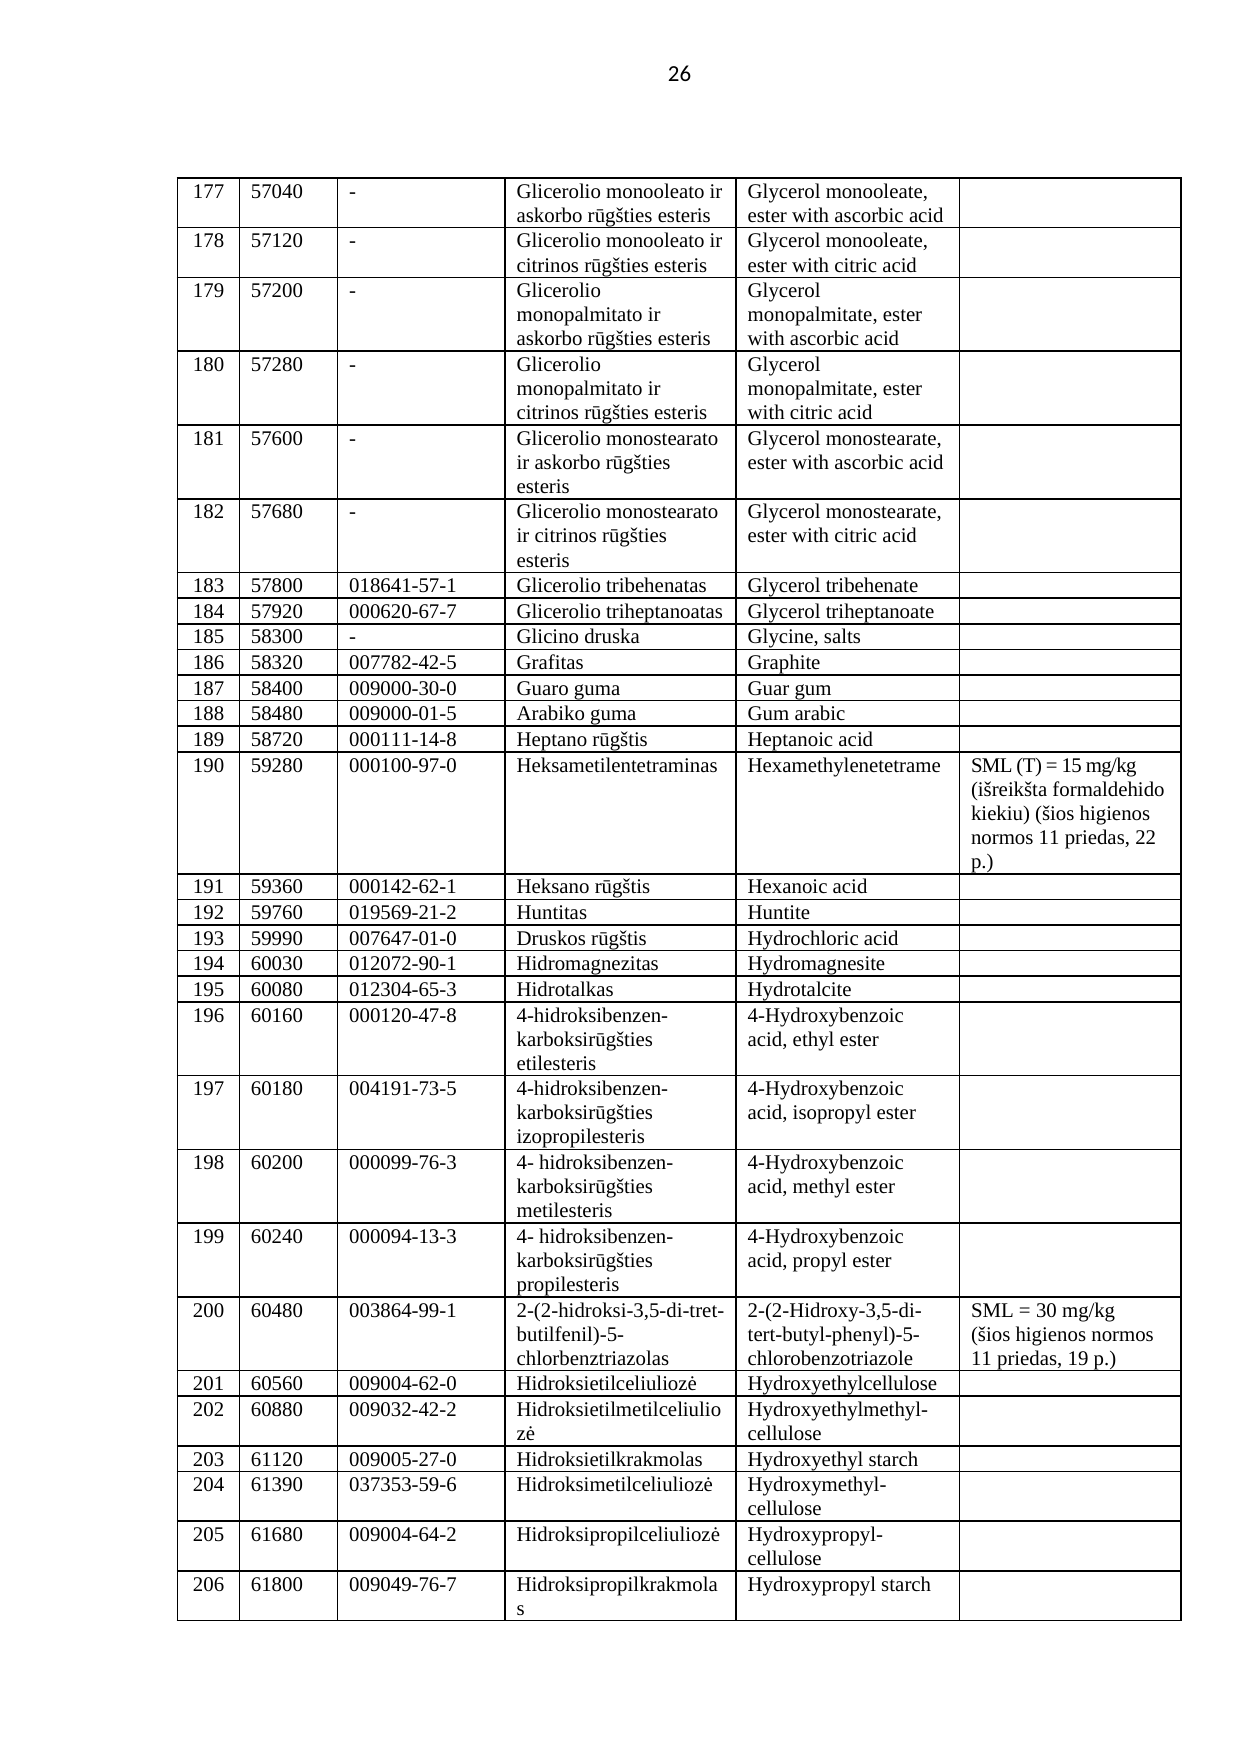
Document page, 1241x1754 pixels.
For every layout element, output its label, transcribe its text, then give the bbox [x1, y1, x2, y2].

table_cell 007782-42-5 [338, 650, 504, 674]
table_cell 4-hidroksibenzen-karboksirūgšties izopropilesteris [506, 1076, 735, 1148]
table_cell Hydroxyethylmethyl-cellulose [737, 1397, 959, 1445]
table_cell 60030 [240, 951, 337, 975]
table_cell [960, 1522, 1180, 1570]
table_cell SML = 30 mg/kg (šios higienos normos 11 priedas, 19 p.) [960, 1298, 1180, 1370]
table_cell 61800 [240, 1572, 337, 1620]
table_cell 58300 [240, 625, 337, 648]
table_cell 037353-59-6 [338, 1472, 504, 1520]
table_cell 4-hidroksibenzen-karboksirūgšties etilesteris [506, 1003, 735, 1075]
table_cell 203 [178, 1447, 239, 1471]
table_cell Guar gum [737, 676, 959, 700]
table_cell [960, 1447, 1180, 1471]
table_cell [960, 500, 1180, 572]
table_cell Glycerol monopalmitate, ester with ascorbic acid [737, 278, 959, 350]
table_cell Heksano rūgštis [506, 875, 735, 898]
table_cell 197 [178, 1076, 239, 1148]
table_cell 182 [178, 500, 239, 572]
table_cell [960, 625, 1180, 648]
table_cell Glicerolio monooleato ir citrinos rūgšties esteris [506, 228, 735, 277]
table_cell Glicerolio monopalmitato ir askorbo rūgšties esteris [506, 278, 735, 350]
table_cell 009005-27-0 [338, 1447, 504, 1471]
table_cell [960, 1371, 1180, 1395]
table_cell Hidroksietilkrakmolas [506, 1447, 735, 1471]
table_cell 184 [178, 599, 239, 623]
table_cell Hydrochloric acid [737, 926, 959, 950]
table_cell 190 [178, 753, 239, 873]
table_cell Guaro guma [506, 676, 735, 700]
table_cell 180 [178, 352, 239, 424]
table_cell Hydroxyethyl starch [737, 1447, 959, 1471]
table_cell Heptanoic acid [737, 727, 959, 751]
table_cell 58480 [240, 701, 337, 725]
table_cell 4- hidroksibenzen-karboksirūgšties metilesteris [506, 1150, 735, 1222]
table_cell Glicino druska [506, 625, 735, 648]
table_cell [960, 1076, 1180, 1148]
table_cell [960, 179, 1180, 227]
table_cell 199 [178, 1224, 239, 1296]
table_cell Glicerolio monopalmitato ir citrinos rūgšties esteris [506, 352, 735, 424]
table_cell 60880 [240, 1397, 337, 1445]
table_cell Glicerolio tribehenatas [506, 573, 735, 597]
table_cell 60560 [240, 1371, 337, 1395]
table_cell [960, 1224, 1180, 1296]
table_cell [960, 1150, 1180, 1222]
table_cell 60160 [240, 1003, 337, 1075]
table_cell Hydrotalcite [737, 977, 959, 1001]
table_cell 012304-65-3 [338, 977, 504, 1001]
table_cell 000120-47-8 [338, 1003, 504, 1075]
table_cell [960, 599, 1180, 623]
table_cell Glycerol monooleate, ester with citric acid [737, 228, 959, 277]
table_cell Hidroksimetilceliuliozė [506, 1472, 735, 1520]
table_cell Glycerol monostearate, ester with ascorbic acid [737, 426, 959, 498]
table_cell Heptano rūgštis [506, 727, 735, 751]
table_cell 000094-13-3 [338, 1224, 504, 1296]
table_cell 57040 [240, 179, 337, 227]
table_cell 4-Hydroxybenzoic acid, methyl ester [737, 1150, 959, 1222]
table_cell 187 [178, 676, 239, 700]
table_cell [960, 926, 1180, 950]
table_cell Glycerol monostearate, ester with citric acid [737, 500, 959, 572]
table_cell 009000-30-0 [338, 676, 504, 700]
table_cell 57120 [240, 228, 337, 277]
table_cell [960, 676, 1180, 700]
table_cell Hydroxypropyl starch [737, 1572, 959, 1620]
table_cell 2-(2-hidroksi-3,5-di-tret-butilfenil)-5-chlorbenztriazolas [506, 1298, 735, 1370]
table_cell Glicerolio monooleato ir askorbo rūgšties esteris [506, 179, 735, 227]
table_cell [960, 977, 1180, 1001]
table_cell 000099-76-3 [338, 1150, 504, 1222]
table_cell [960, 951, 1180, 975]
table_cell - [338, 352, 504, 424]
table_cell [960, 727, 1180, 751]
table_cell 61390 [240, 1472, 337, 1520]
table_cell 193 [178, 926, 239, 950]
table_cell 019569-21-2 [338, 900, 504, 924]
table_cell 185 [178, 625, 239, 648]
table_cell Glycerol monopalmitate, ester with citric acid [737, 352, 959, 424]
table_cell Hydromagnesite [737, 951, 959, 975]
table_cell Druskos rūgštis [506, 926, 735, 950]
table_cell 4- hidroksibenzen-karboksirūgšties propilesteris [506, 1224, 735, 1296]
table_cell 58320 [240, 650, 337, 674]
table_cell 202 [178, 1397, 239, 1445]
table_cell 196 [178, 1003, 239, 1075]
table_cell 009032-42-2 [338, 1397, 504, 1445]
table_cell [960, 278, 1180, 350]
table_cell 179 [178, 278, 239, 350]
table_cell 59360 [240, 875, 337, 898]
table_cell - [338, 426, 504, 498]
table_cell [960, 426, 1180, 498]
table_cell Hydroxymethyl-cellulose [737, 1472, 959, 1520]
table_cell 59990 [240, 926, 337, 950]
table_cell [960, 228, 1180, 277]
table_cell 59280 [240, 753, 337, 873]
table_cell 177 [178, 179, 239, 227]
table_cell 178 [178, 228, 239, 277]
table_cell 198 [178, 1150, 239, 1222]
table_cell Huntitas [506, 900, 735, 924]
table_cell 204 [178, 1472, 239, 1520]
table_cell - [338, 278, 504, 350]
table_cell 012072-90-1 [338, 951, 504, 975]
table_cell Hidromagnezitas [506, 951, 735, 975]
table_cell [960, 1472, 1180, 1520]
table_cell Glycerol monooleate, ester with ascorbic acid [737, 179, 959, 227]
table_cell - [338, 625, 504, 648]
table_cell Hexamethylenetetrame [737, 753, 959, 873]
table_cell 192 [178, 900, 239, 924]
table_cell Hydroxypropyl-cellulose [737, 1522, 959, 1570]
table_cell 57680 [240, 500, 337, 572]
table_cell - [338, 179, 504, 227]
table_cell 61120 [240, 1447, 337, 1471]
table_cell 60480 [240, 1298, 337, 1370]
table_cell 4-Hydroxybenzoic acid, ethyl ester [737, 1003, 959, 1075]
table_cell - [338, 228, 504, 277]
table_cell 009004-64-2 [338, 1522, 504, 1570]
table_cell 58400 [240, 676, 337, 700]
table_cell [960, 1397, 1180, 1445]
table_cell Arabiko guma [506, 701, 735, 725]
table_cell 009000-01-5 [338, 701, 504, 725]
table_cell 007647-01-0 [338, 926, 504, 950]
table_cell 003864-99-1 [338, 1298, 504, 1370]
table_cell 60200 [240, 1150, 337, 1222]
table_cell Glicerolio monostearato ir citrinos rūgšties esteris [506, 500, 735, 572]
table_cell 009004-62-0 [338, 1371, 504, 1395]
table_cell Grafitas [506, 650, 735, 674]
table_cell Gum arabic [737, 701, 959, 725]
table_cell [960, 1572, 1180, 1620]
table_cell 60080 [240, 977, 337, 1001]
table_cell Glycerol triheptanoate [737, 599, 959, 623]
table_cell 195 [178, 977, 239, 1001]
table_cell 191 [178, 875, 239, 898]
table_cell [960, 650, 1180, 674]
table_cell Glycine, salts [737, 625, 959, 648]
table_cell 183 [178, 573, 239, 597]
table_cell Hidroksipropilceliuliozė [506, 1522, 735, 1570]
table_cell 000100-97-0 [338, 753, 504, 873]
table_cell 59760 [240, 900, 337, 924]
table_cell 201 [178, 1371, 239, 1395]
table_cell [960, 573, 1180, 597]
table_cell Hidroksipropilkrakmolas [506, 1572, 735, 1620]
table_cell 018641-57-1 [338, 573, 504, 597]
table_cell 000142-62-1 [338, 875, 504, 898]
table_cell 189 [178, 727, 239, 751]
table_cell 181 [178, 426, 239, 498]
table_cell - [338, 500, 504, 572]
table_cell [960, 875, 1180, 898]
table_cell Hydroxyethylcellulose [737, 1371, 959, 1395]
table_cell [960, 1003, 1180, 1075]
table_cell Glicerolio triheptanoatas [506, 599, 735, 623]
table_cell Hidroksietilceliuliozė [506, 1371, 735, 1395]
table_cell Hidrotalkas [506, 977, 735, 1001]
table_cell 000111-14-8 [338, 727, 504, 751]
table_cell 004191-73-5 [338, 1076, 504, 1148]
table_cell 194 [178, 951, 239, 975]
table_cell 000620-67-7 [338, 599, 504, 623]
table_cell 2-(2-Hidroxy-3,5-di-tert-butyl-phenyl)-5-chlorobenzotriazole [737, 1298, 959, 1370]
table_cell 60180 [240, 1076, 337, 1148]
table_cell 61680 [240, 1522, 337, 1570]
table_cell Graphite [737, 650, 959, 674]
table_cell 57280 [240, 352, 337, 424]
table_cell 200 [178, 1298, 239, 1370]
table_cell Huntite [737, 900, 959, 924]
table_cell 206 [178, 1572, 239, 1620]
table_cell Glicerolio monostearato ir askorbo rūgšties esteris [506, 426, 735, 498]
table_cell 57800 [240, 573, 337, 597]
table_cell [960, 352, 1180, 424]
table_cell 4-Hydroxybenzoic acid, isopropyl ester [737, 1076, 959, 1148]
table_cell 58720 [240, 727, 337, 751]
table_cell 57920 [240, 599, 337, 623]
table_cell Hexanoic acid [737, 875, 959, 898]
table_cell Hidroksietilmetilceliuliozė [506, 1397, 735, 1445]
table_cell 57600 [240, 426, 337, 498]
table_cell 60240 [240, 1224, 337, 1296]
table_cell 186 [178, 650, 239, 674]
table_cell 009049-76-7 [338, 1572, 504, 1620]
table_cell 4-Hydroxybenzoic acid, propyl ester [737, 1224, 959, 1296]
table_cell [960, 900, 1180, 924]
table_cell Glycerol tribehenate [737, 573, 959, 597]
table_cell 205 [178, 1522, 239, 1570]
table_cell 57200 [240, 278, 337, 350]
table_cell 188 [178, 701, 239, 725]
table_cell Heksametilentetraminas [506, 753, 735, 873]
table_cell [960, 701, 1180, 725]
